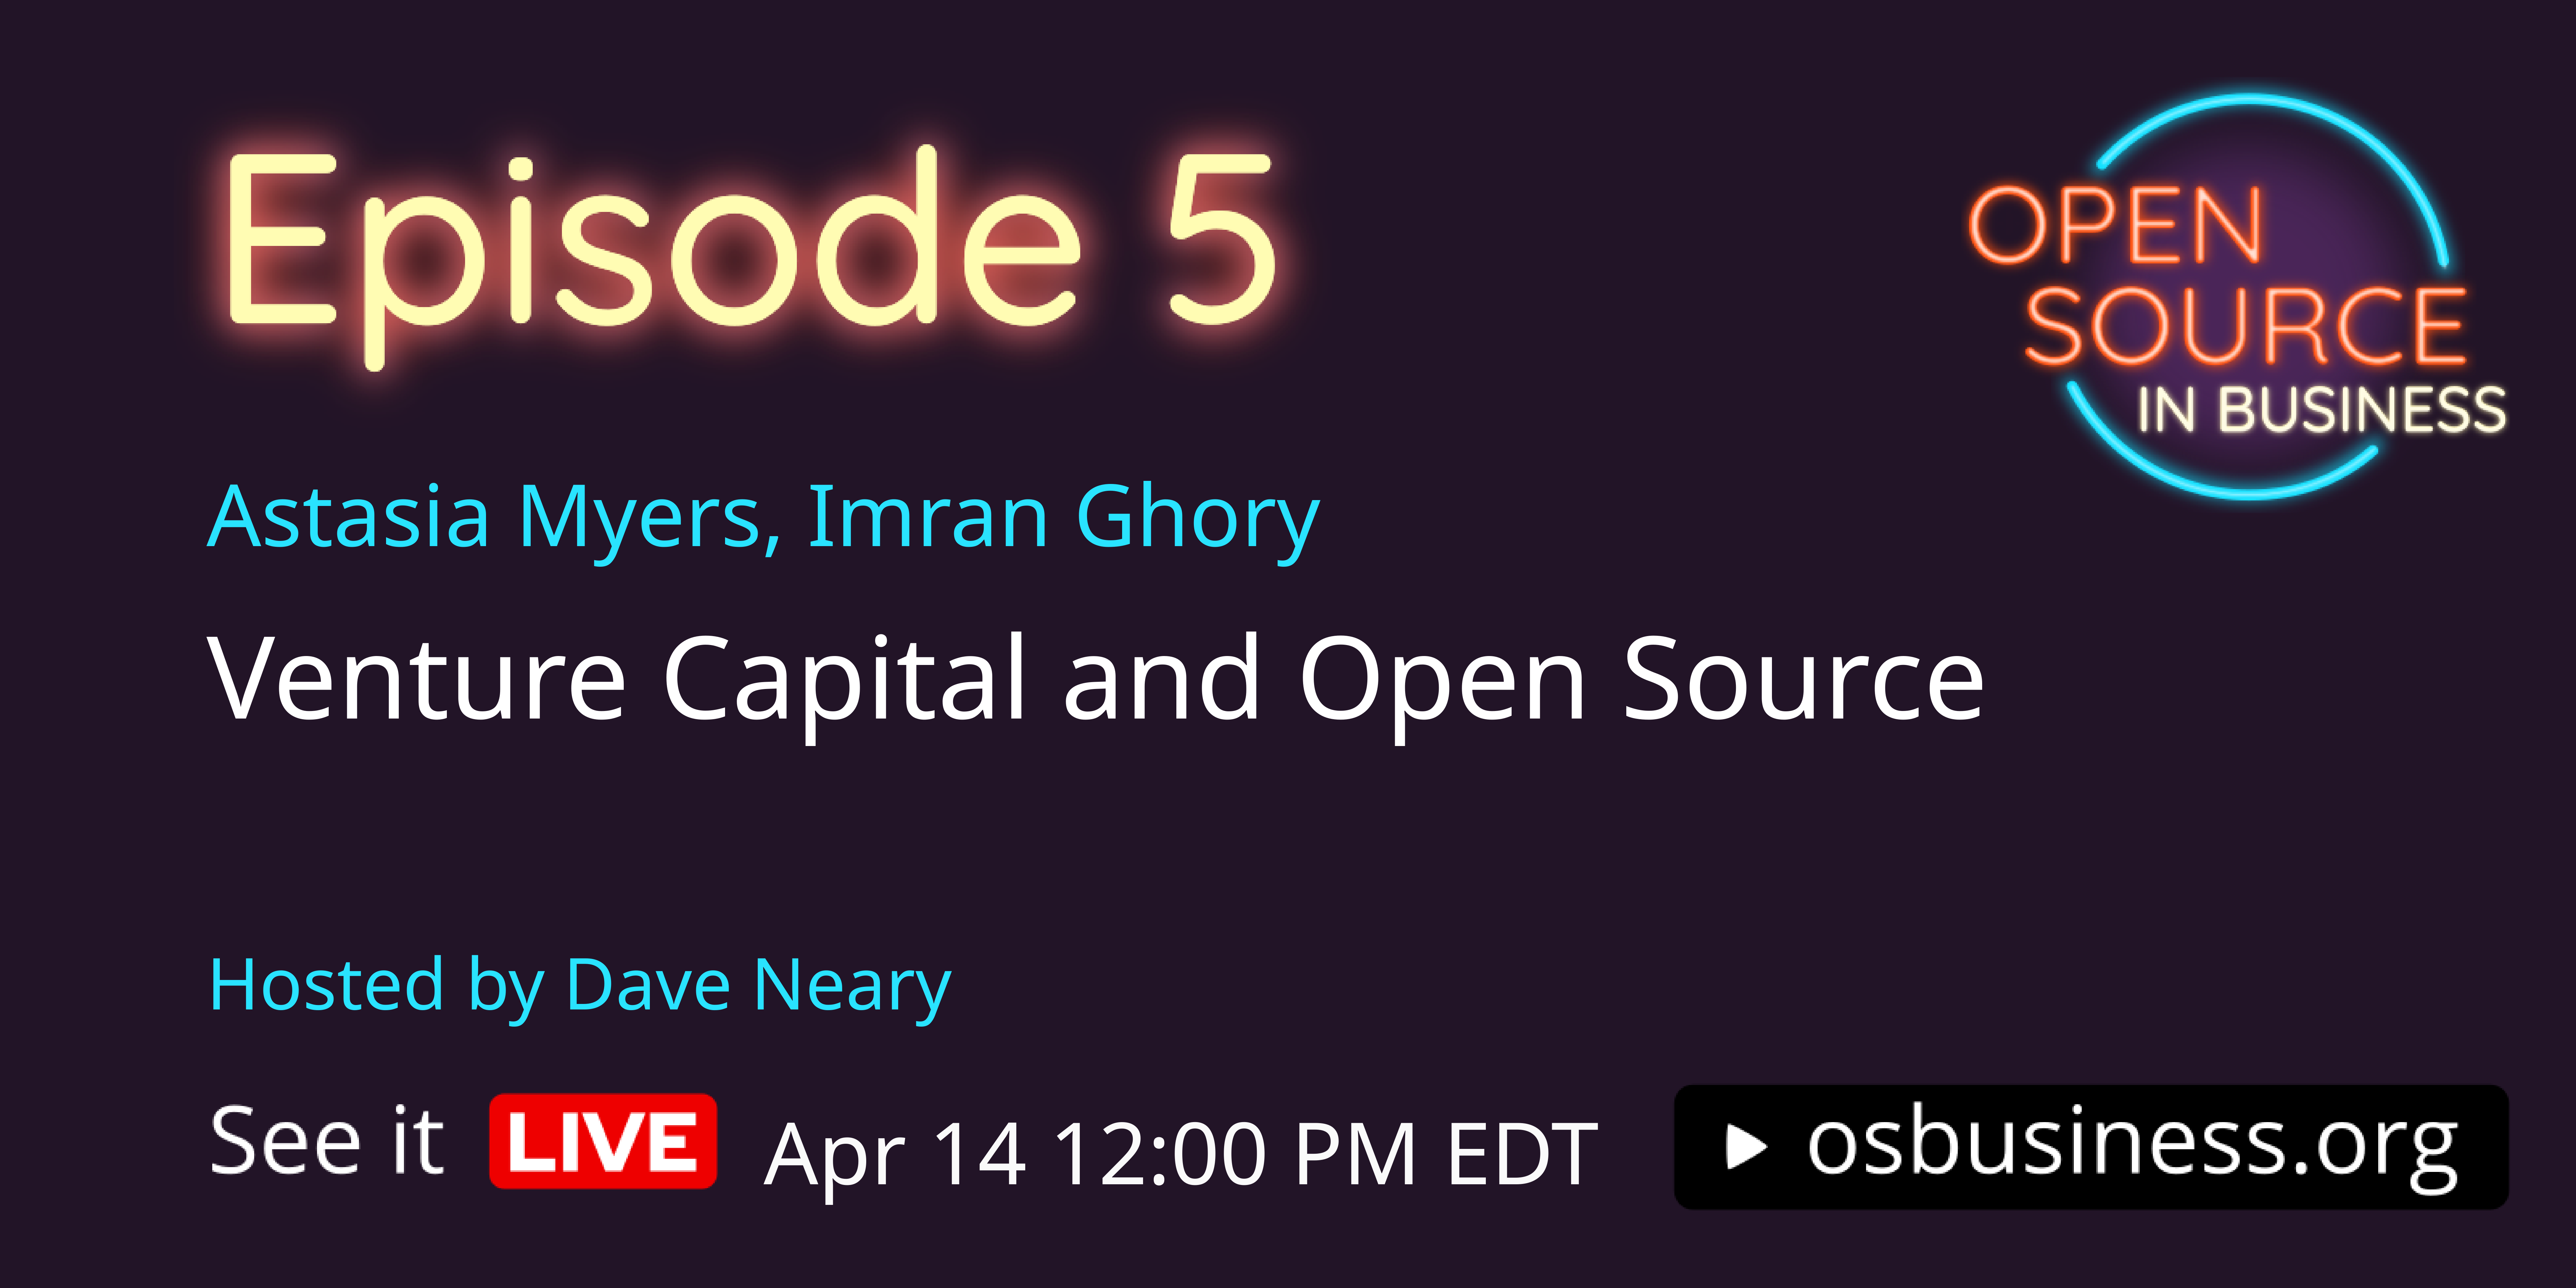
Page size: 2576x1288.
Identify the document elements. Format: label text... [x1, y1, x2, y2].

picture [0, 0, 2576, 1288]
text_box Venture Capital and Open Source [201, 594, 2443, 868]
text_box Hosted by Dave Neary [201, 930, 1837, 1020]
text_box Apr 14 12:00 PM EDT [758, 1090, 1841, 1196]
text_box Astasia Myers, Imran Ghory [201, 452, 1837, 558]
